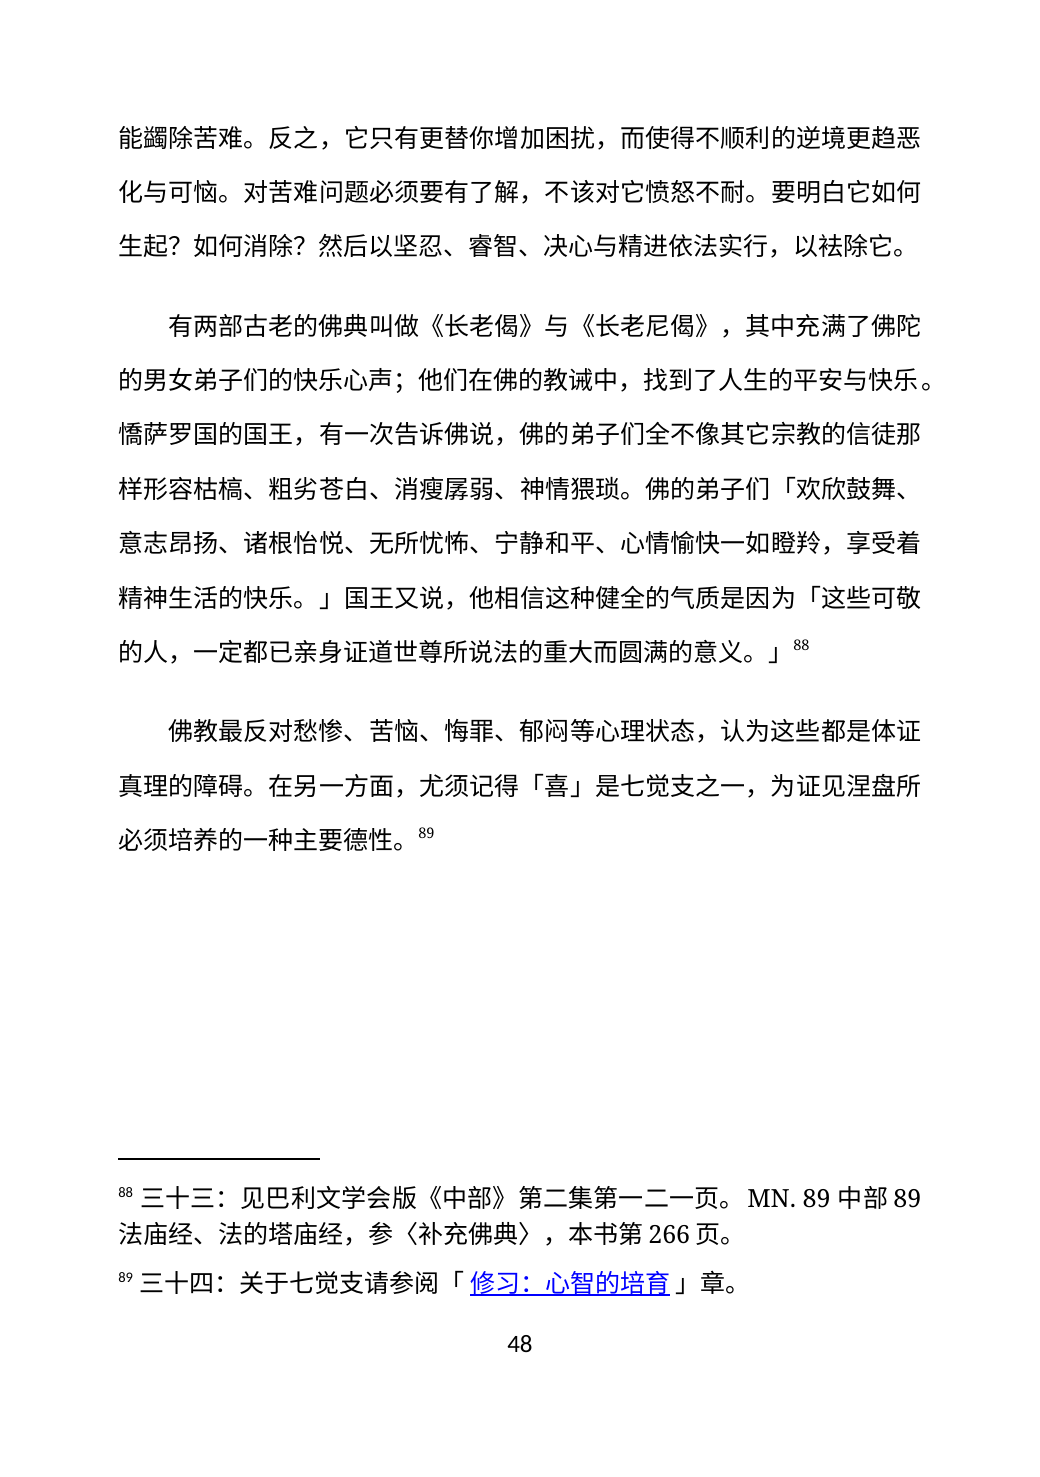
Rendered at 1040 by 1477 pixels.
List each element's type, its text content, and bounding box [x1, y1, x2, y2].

text 佛教最反对愁惨、苦恼、悔罪、郁闷等心理状态，认为这些都是体证真理的障碍。在另一方面，尤须记得「喜」是七觉支之一，为证见涅盘所必须培养的一种主要德性。 [118, 712, 921, 857]
text 有两部古老的佛典叫做《长老偈》与《长老尼偈》，其中充满了佛陀的男女弟子们的快乐心声；他们在佛的教诫中，找到了人生的平安与快乐。憍萨罗国的国王，有一次告诉佛说，佛的弟子们全不像其它宗教的信徒那样形容枯槁、粗劣苍白、消瘦孱弱、神情猥琐。佛的弟子们「欢欣鼓舞、意志昂扬、诸根怡悦、无所忧怖、宁静和平、心情愉快一如瞪羚，享受着精神生活的快乐。」国王又说，他相信这种健全的气质是因为「这些可敬的人，一定都已亲身证道世尊所说法的重大而圆满的意义。」 [118, 306, 921, 669]
text 能蠲除苦难。反之，它只有更替你增加困扰，而使得不顺利的逆境更趋恶化与可恼。对苦难问题必须要有了解，不该对它愤怒不耐。要明白它如何生起？如何消除？然后以坚忍、睿智、决心与精进依法实行，以袪除它。 [118, 118, 921, 263]
text 三十四：关于七觉支请参阅「 修习：心智的培育 」章。 [118, 1263, 921, 1299]
text 三十三：见巴利文学会版《中部》第二集第一二一页。MN. 89 中部89 法庙经、法的塔庙经，参〈补充佛典〉，本书第266页。 [118, 1178, 921, 1251]
